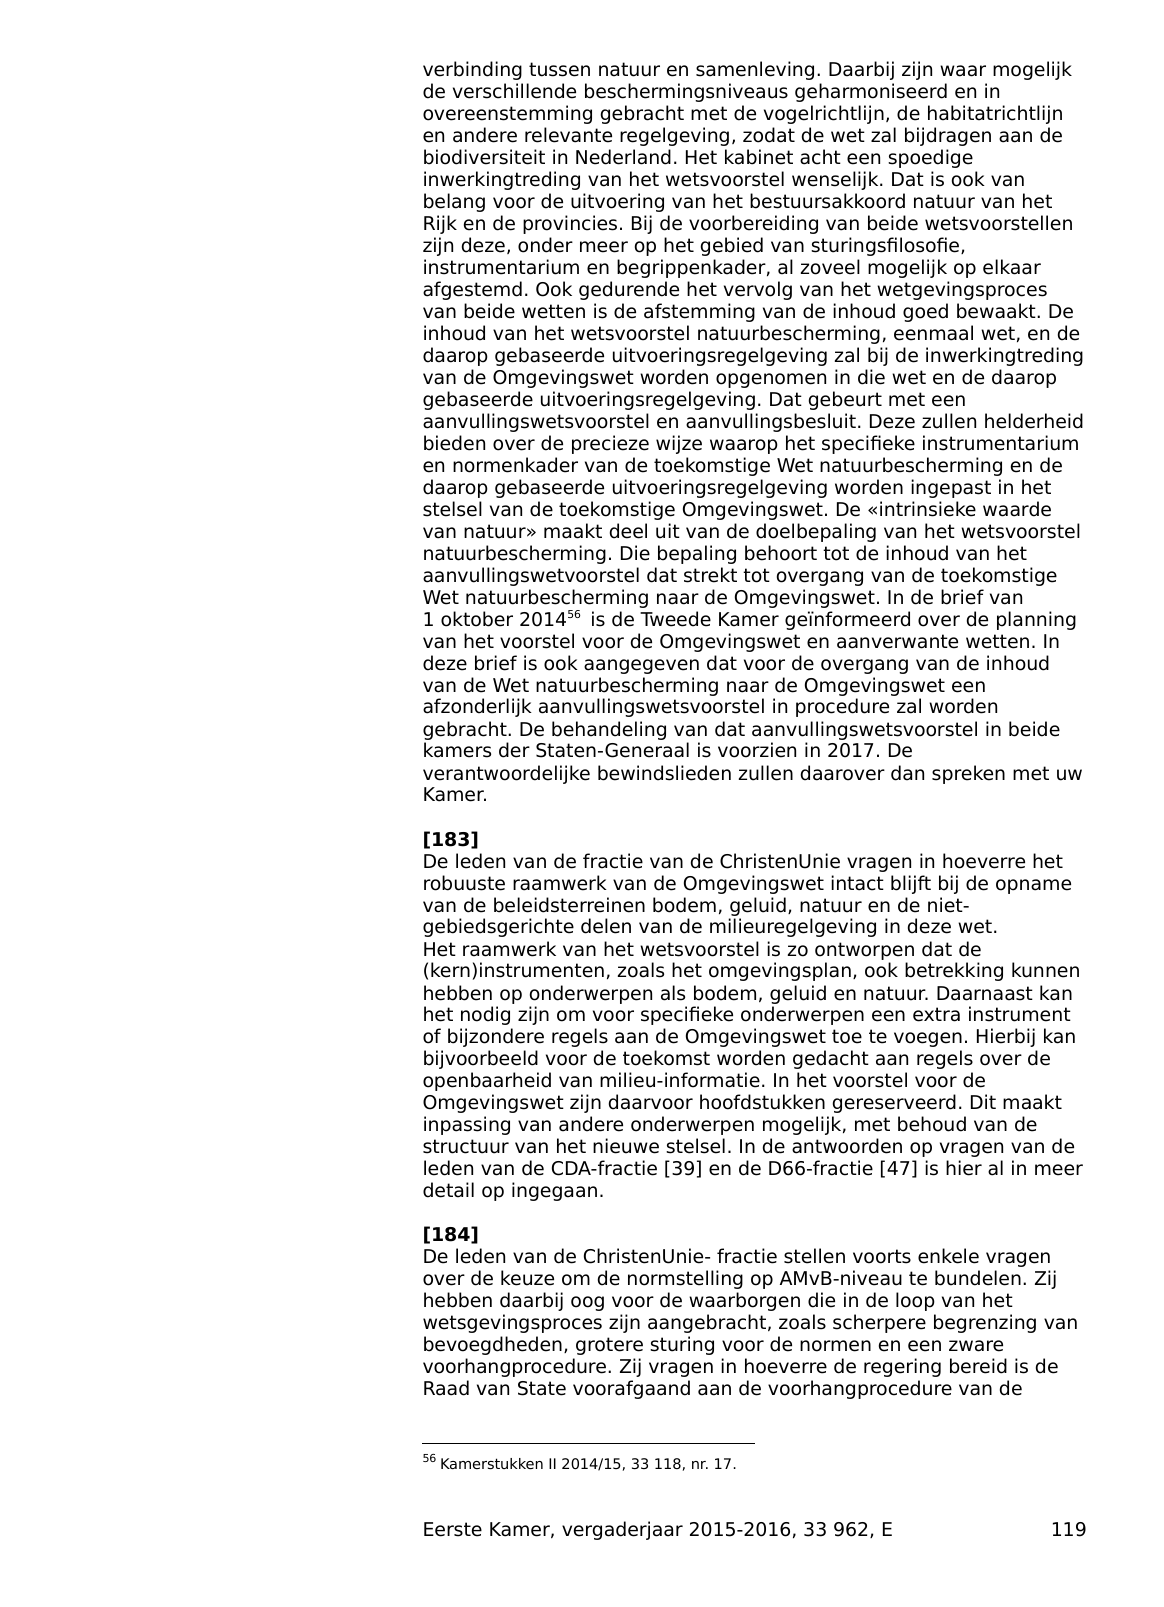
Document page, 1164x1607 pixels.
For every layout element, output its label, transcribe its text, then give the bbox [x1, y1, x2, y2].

text De leden van de fractie van de ChristenUnie vragen in hoeverre het robuuste raamwerk van de Omgevingswet intact blijft bij de opname van de beleidsterreinen bodem, geluid, natuur en de niet-gebiedsgerichte delen van de milieuregelgeving in deze wet. [422, 851, 1087, 938]
text [184] [422, 1224, 1087, 1246]
text Kamerstukken II 2014/15, 33 118, nr. 17. [422, 1452, 1087, 1474]
text De leden van de ChristenUnie- fractie stellen voorts enkele vragen over de keuze om de normstelling op AMvB-niveau te bundelen. Zij hebben daarbij oog voor de waarborgen die in de loop van het wetsgevingsproces zijn aangebracht, zoals scherpere begrenzing van bevoegdheden, grotere sturing voor de normen en een zware voorhangprocedure. Zij vragen in hoeverre de regering bereid is de Raad van State voorafgaand aan de voorhangprocedure van de [422, 1246, 1087, 1400]
text [183] [422, 828, 1087, 851]
text verbinding tussen natuur en samenleving. Daarbij zijn waar mogelijk de verschillende beschermingsniveaus geharmoniseerd en in overeenstemming gebracht met de vogelrichtlijn, de habitatrichtlijn en andere relevante regelgeving, zodat de wet zal bijdragen aan de biodiversiteit in Nederland. Het kabinet acht een spoedige inwerkingtreding van het wetsvoorstel wenselijk. Dat is ook van belang voor de uitvoering van het bestuursakkoord natuur van het Rijk en de provincies. Bij de voorbereiding van beide wetsvoorstellen zijn deze, onder meer op het gebied van sturingsfilosofie, instrumentarium en begrippenkader, al zoveel mogelijk op elkaar afgestemd. Ook gedurende het vervolg van het wetgevingsproces van beide wetten is de afstemming van de inhoud goed bewaakt. De inhoud van het wetsvoorstel natuurbescherming, eenmaal wet, en de daarop gebaseerde uitvoeringsregelgeving zal bij de inwerkingtreding van de Omgevingswet worden opgenomen in die wet en de daarop gebaseerde uitvoeringsregelgeving. Dat gebeurt met een aanvullingswetsvoorstel en aanvullingsbesluit. Deze zullen helderheid bieden over de precieze wijze waarop het specifieke instrumentarium en normenkader van de toekomstige Wet natuurbescherming en de daarop gebaseerde uitvoeringsregelgeving worden ingepast in het stelsel van de toekomstige Omgevingswet. De «intrinsieke waarde van natuur» maakt deel uit van de doelbepaling van het wetsvoorstel natuurbescherming. Die bepaling behoort tot de inhoud van het aanvullingswetvoorstel dat strekt tot overgang van de toekomstige Wet natuurbescherming naar de Omgevingswet. In de brief van 1 oktober 2014 is de Tweede Kamer geïnformeerd over de planning van het voorstel voor de Omgevingswet en aanverwante wetten. In deze brief is ook aangegeven dat voor de overgang van de inhoud van de Wet natuurbescherming naar de Omgevingswet een afzonderlijk aanvullingswetsvoorstel in procedure zal worden gebracht. De behandeling van dat aanvullingswetsvoorstel in beide kamers der Staten-Generaal is voorzien in 2017. De verantwoordelijke bewindslieden zullen daarover dan spreken met uw Kamer. [422, 59, 1087, 806]
text Het raamwerk van het wetsvoorstel is zo ontworpen dat de (kern)instrumenten, zoals het omgevingsplan, ook betrekking kunnen hebben op onderwerpen als bodem, geluid en natuur. Daarnaast kan het nodig zijn om voor specifieke onderwerpen een extra instrument of bijzondere regels aan de Omgevingswet toe te voegen. Hierbij kan bijvoorbeeld voor de toekomst worden gedacht aan regels over de openbaarheid van milieu-informatie. In het voorstel voor de Omgevingswet zijn daarvoor hoofdstukken gereserveerd. Dit maakt inpassing van andere onderwerpen mogelijk, met behoud van de structuur van het nieuwe stelsel. In de antwoorden op vragen van de leden van de CDA-fractie [39] en de D66-fractie [47] is hier al in meer detail op ingegaan. [422, 938, 1087, 1202]
